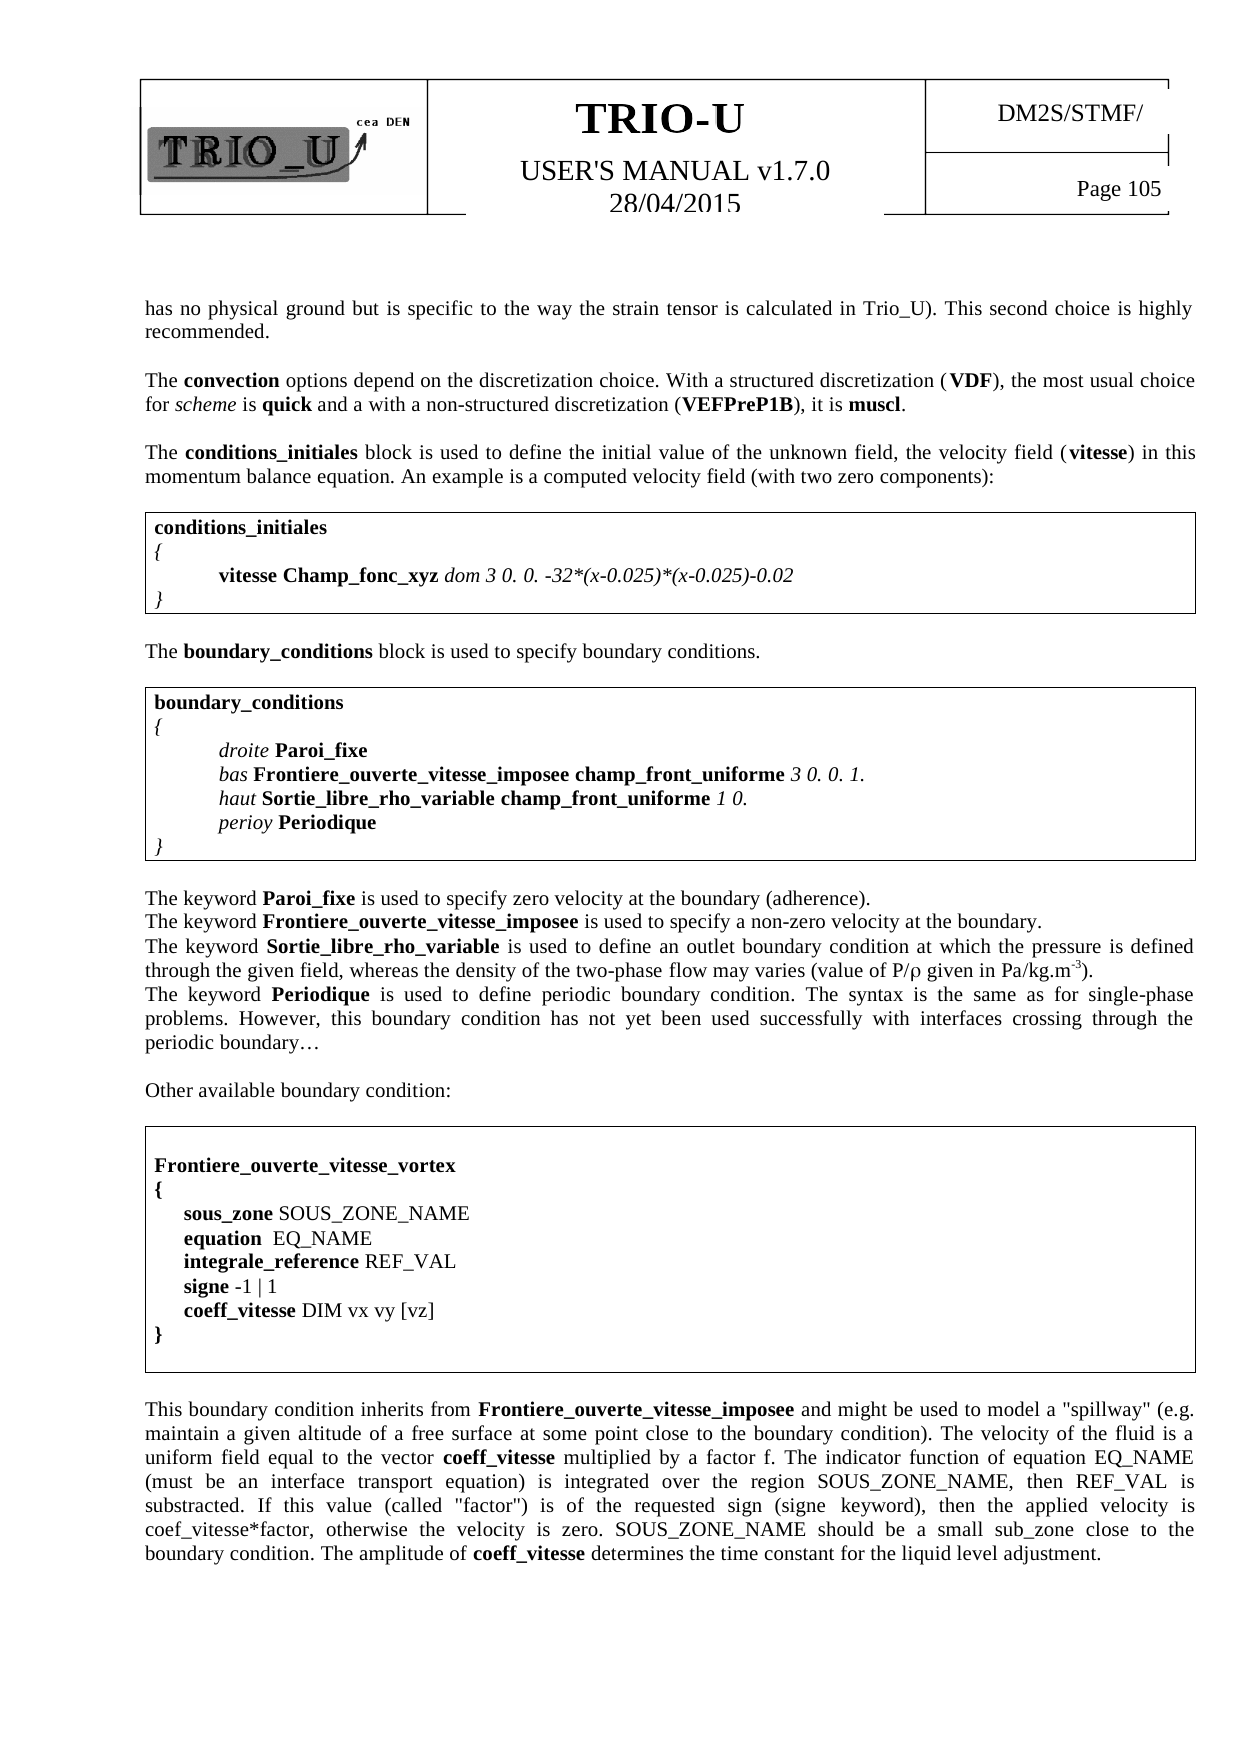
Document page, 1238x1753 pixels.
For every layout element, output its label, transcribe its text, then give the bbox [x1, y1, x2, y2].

text { [146, 1174, 1195, 1198]
text haut Sortie_libre_rho_variable champ_front_uniforme 1 0. [146, 783, 1195, 807]
text bas Frontiere_ouverte_vitesse_imposee champ_front_uniforme 3 0. 0. 1. [146, 759, 1195, 783]
text The convection options depend on the discretization choice. With a structured discretization (VDF), the most usual choice for scheme is quick and a with a non-structured discretization (VEFPreP1B), it is muscl. [145, 367, 1196, 416]
text } [146, 584, 1195, 613]
text perioy Periodique [146, 807, 1195, 831]
text { [146, 536, 1195, 560]
text The keyword Sortie_libre_rho_variable is used to define an outlet boundary condition at which the pressure is defined through the given field, whereas the density of the two-phase flow may varies (value of P/ given in Pa/kg.m-3). [145, 933, 1196, 982]
text This boundary condition inherits from Frontiere_ouverte_vitesse_imposee and might be used to model a "spillway" (e.g. maintain a given altitude of a free surface at some point close to the boundary condition). The velocity of the fluid is a uniform field equal to the vector coeff_vitesse multiplied by a factor f. The indicator function of equation EQ_NAME (must be an interface transport equation) is integrated over the region SOUS_ZONE_NAME, then REF_VAL is substracted. If this value (called "factor") is of the requested sign (signe keyword), then the applied velocity is coef_vitesse*factor, otherwise the velocity is zero. SOUS_ZONE_NAME should be a small sub_zone close to the boundary condition. The amplitude of coeff_vitesse determines the time constant for the liquid level adjustment. [145, 1397, 1196, 1565]
text integrale_reference REF_VAL [146, 1246, 1195, 1270]
text droite Paroi_fixe [146, 735, 1195, 759]
text Frontiere_ouverte_vitesse_vortex [146, 1150, 1195, 1174]
text conditions_initiales [146, 513, 1195, 536]
text has no physical ground but is specific to the way the strain tensor is calculated in Trio_U). This second choice is highly recommended. [145, 295, 1196, 343]
text } [146, 1318, 1195, 1346]
text vitesse Champ_fonc_xyz dom 3 0. 0. -32*(x-0.025)*(x-0.025)-0.02 [146, 560, 1195, 584]
text The boundary_conditions block is used to specify boundary conditions. [145, 638, 1196, 662]
text The keyword Periodique is used to define periodic boundary condition. The syntax is the same as for single-phase problems. However, this boundary condition has not yet been used successfully with interfaces crossing through the periodic boundary… [145, 982, 1196, 1054]
text The conditions_initiales block is used to define the initial value of the unknown field, the velocity field (vitesse) in this momentum balance equation. An example is a computed velocity field (with two zero components): [145, 440, 1196, 488]
text equation EQ_NAME [146, 1222, 1195, 1246]
text Other available boundary condition: [145, 1078, 1196, 1102]
text signe -1 | 1 [146, 1270, 1195, 1294]
text The keyword Paroi_fixe is used to specify zero velocity at the boundary (adherence). [145, 885, 1196, 909]
text sous_zone SOUS_ZONE_NAME [146, 1198, 1195, 1222]
text { [146, 711, 1195, 735]
text The keyword Frontiere_ouverte_vitesse_imposee is used to specify a non-zero velocity at the boundary. [145, 909, 1196, 933]
text coeff_vitesse DIM vx vy [vz] [146, 1294, 1195, 1318]
text boundary_conditions [146, 688, 1195, 711]
text } [146, 831, 1195, 860]
